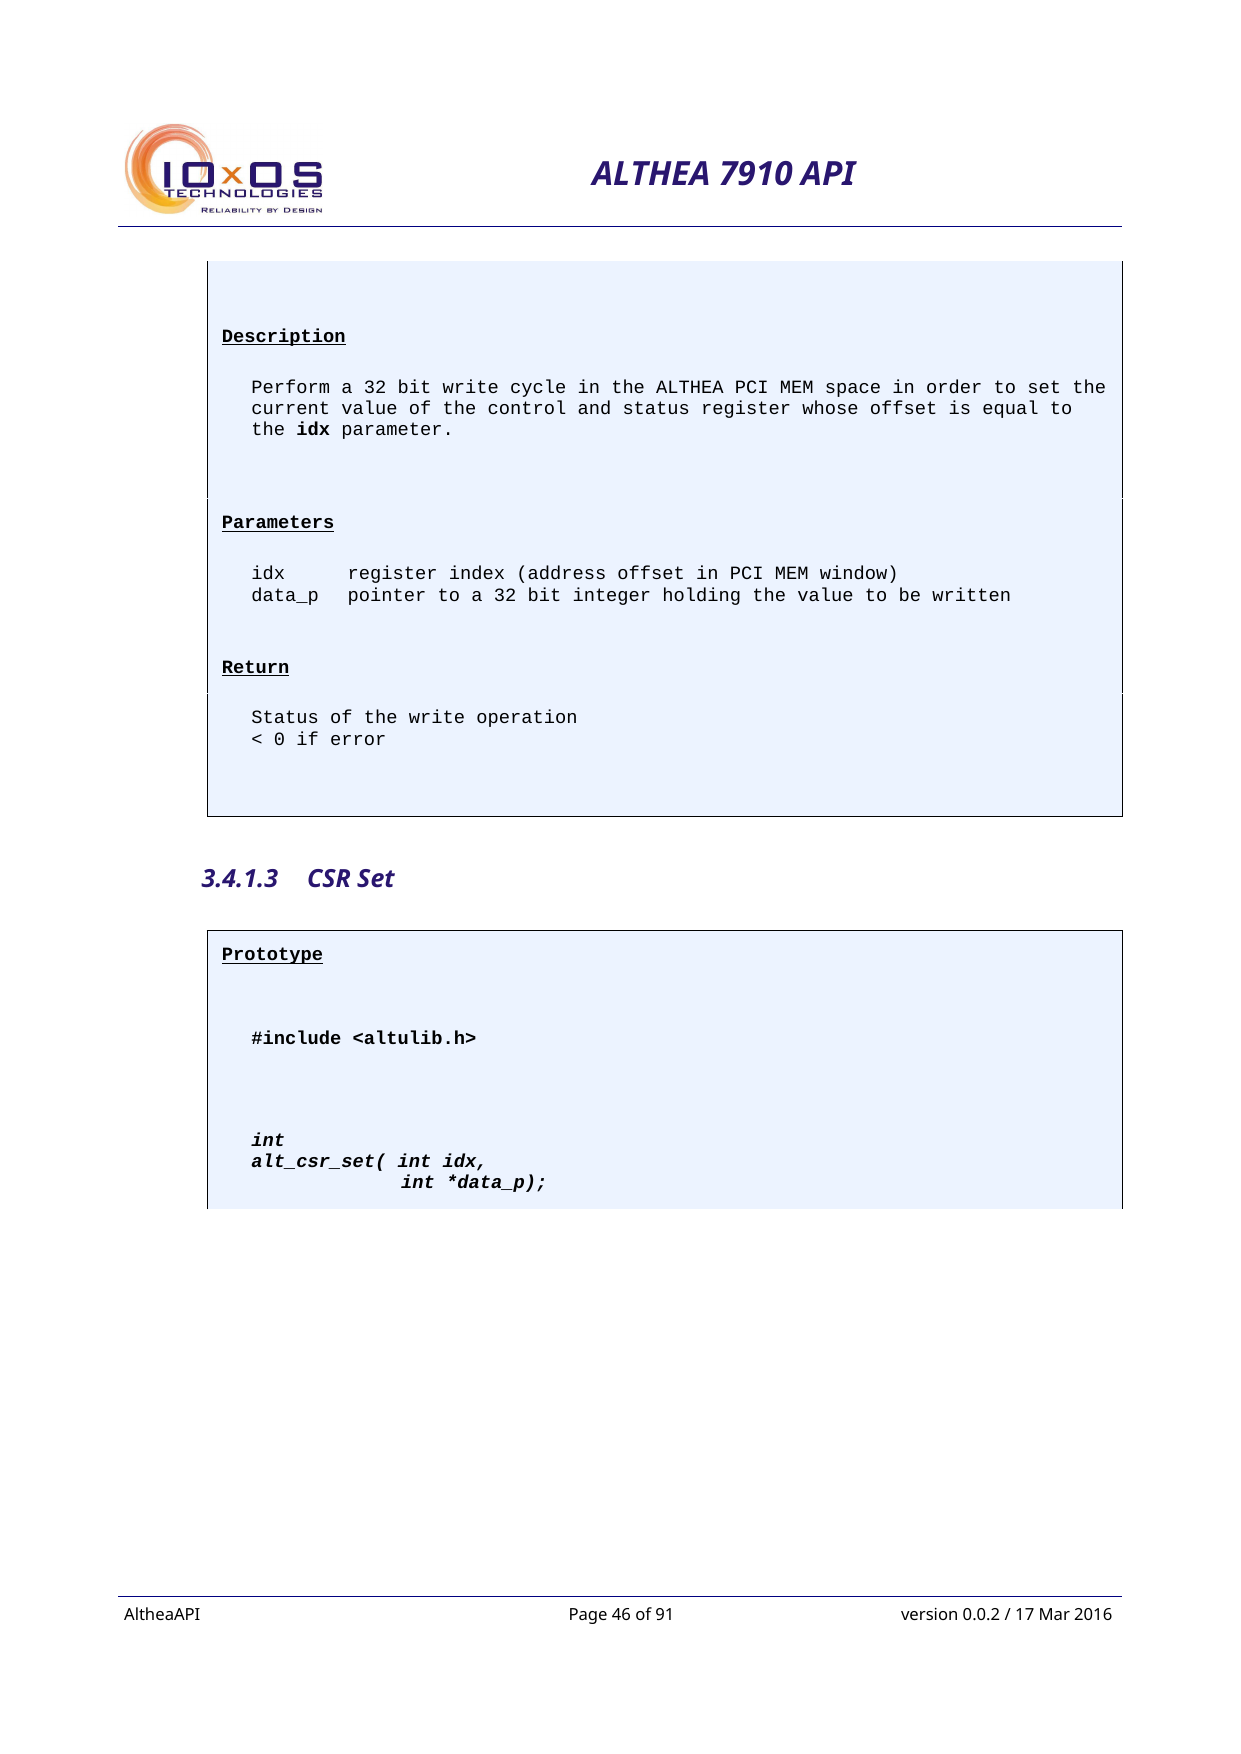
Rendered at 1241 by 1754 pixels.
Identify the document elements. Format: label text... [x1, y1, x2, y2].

text Perform a 32 bit write cycle in the ALTHEA PCI MEM space in order to set the current value of the control and status register whose offset is equal to the idx parameter. [208, 363, 1122, 441]
subtitle Return [208, 643, 1122, 693]
text int [208, 1116, 1122, 1152]
text idx register index (address offset in PCI MEM window) [208, 549, 1122, 585]
text Status of the write operation [208, 693, 1122, 729]
picture [123, 123, 323, 217]
text data_p pointer to a 32 bit integer holding the value to be written [208, 585, 1122, 607]
text Prototype [208, 931, 1122, 963]
subtitle Parameters [208, 498, 1122, 549]
text < 0 if error [208, 729, 1122, 766]
subtitle Description [208, 312, 1122, 363]
text alt_csr_set( int idx, [208, 1152, 1122, 1173]
text int *data_p); [208, 1173, 1122, 1209]
subtitle CSR Set [195, 861, 1122, 895]
text #include <altulib.h> [208, 1014, 1122, 1065]
